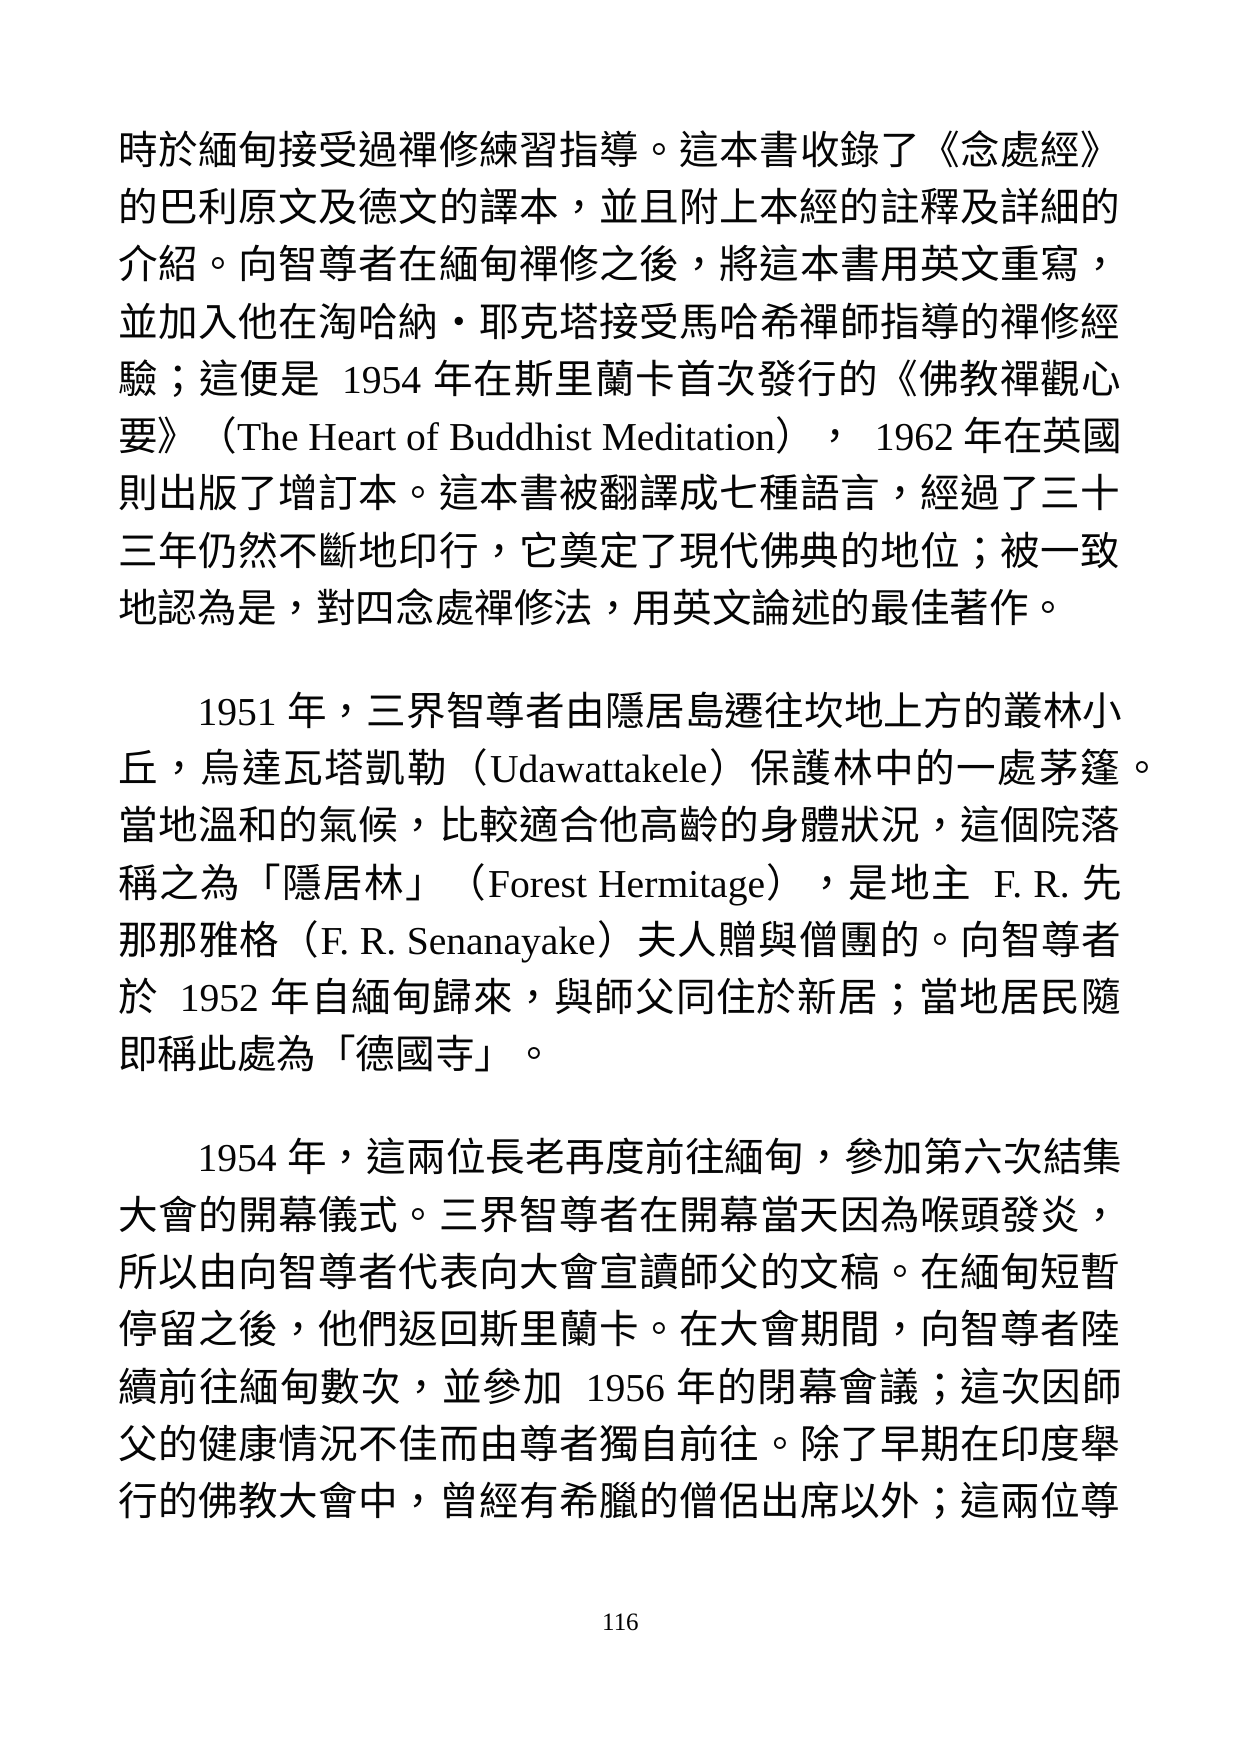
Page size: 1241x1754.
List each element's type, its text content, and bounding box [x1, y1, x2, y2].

text 1954 年，這兩位長老再度前往緬甸，參加第六次結集大會的開幕儀式。三界智尊者在開幕當天因為喉頭發炎，所以由向智尊者代表向大會宣讀師父的文稿。在緬甸短暫停留之後，他們返回斯里蘭卡。在大會期間，向智尊者陸續前往緬甸數次，並參加 1956 年的閉幕會議；這次因師父的健康情況不佳而由尊者獨自前往。除了早期在印度舉行的佛教大會中，曾經有希臘的僧侶出席以外；這兩位尊 [118, 1126, 1122, 1527]
text 1951 年，三界智尊者由隱居島遷往坎地上方的叢林小丘，烏達瓦塔凱勒（Udawattakele）保護林中的一處茅篷。當地溫和的氣候，比較適合他高齡的身體狀況，這個院落稱之為「隱居林」（Forest Hermitage），是地主 F. R. 先那那雅格（F. R. Senanayake）夫人贈與僧團的。向智尊者於 1952 年自緬甸歸來，與師父同住於新居；當地居民隨即稱此處為「德國寺」。 [118, 679, 1122, 1080]
text 時於緬甸接受過禪修練習指導。這本書收錄了《念處經》的巴利原文及德文的譯本，並且附上本經的註釋及詳細的介紹。向智尊者在緬甸禪修之後，將這本書用英文重寫，並加入他在淘哈納‧耶克塔接受馬哈希禪師指導的禪修經驗；這便是 1954 年在斯里蘭卡首次發行的《佛教禪觀心要》（The Heart of Buddhist Meditation）， 1962 年在英國則出版了增訂本。這本書被翻譯成七種語言，經過了三十三年仍然不斷地印行，它奠定了現代佛典的地位；被一致地認為是，對四念處禪修法，用英文論述的最佳著作。 [118, 118, 1122, 634]
